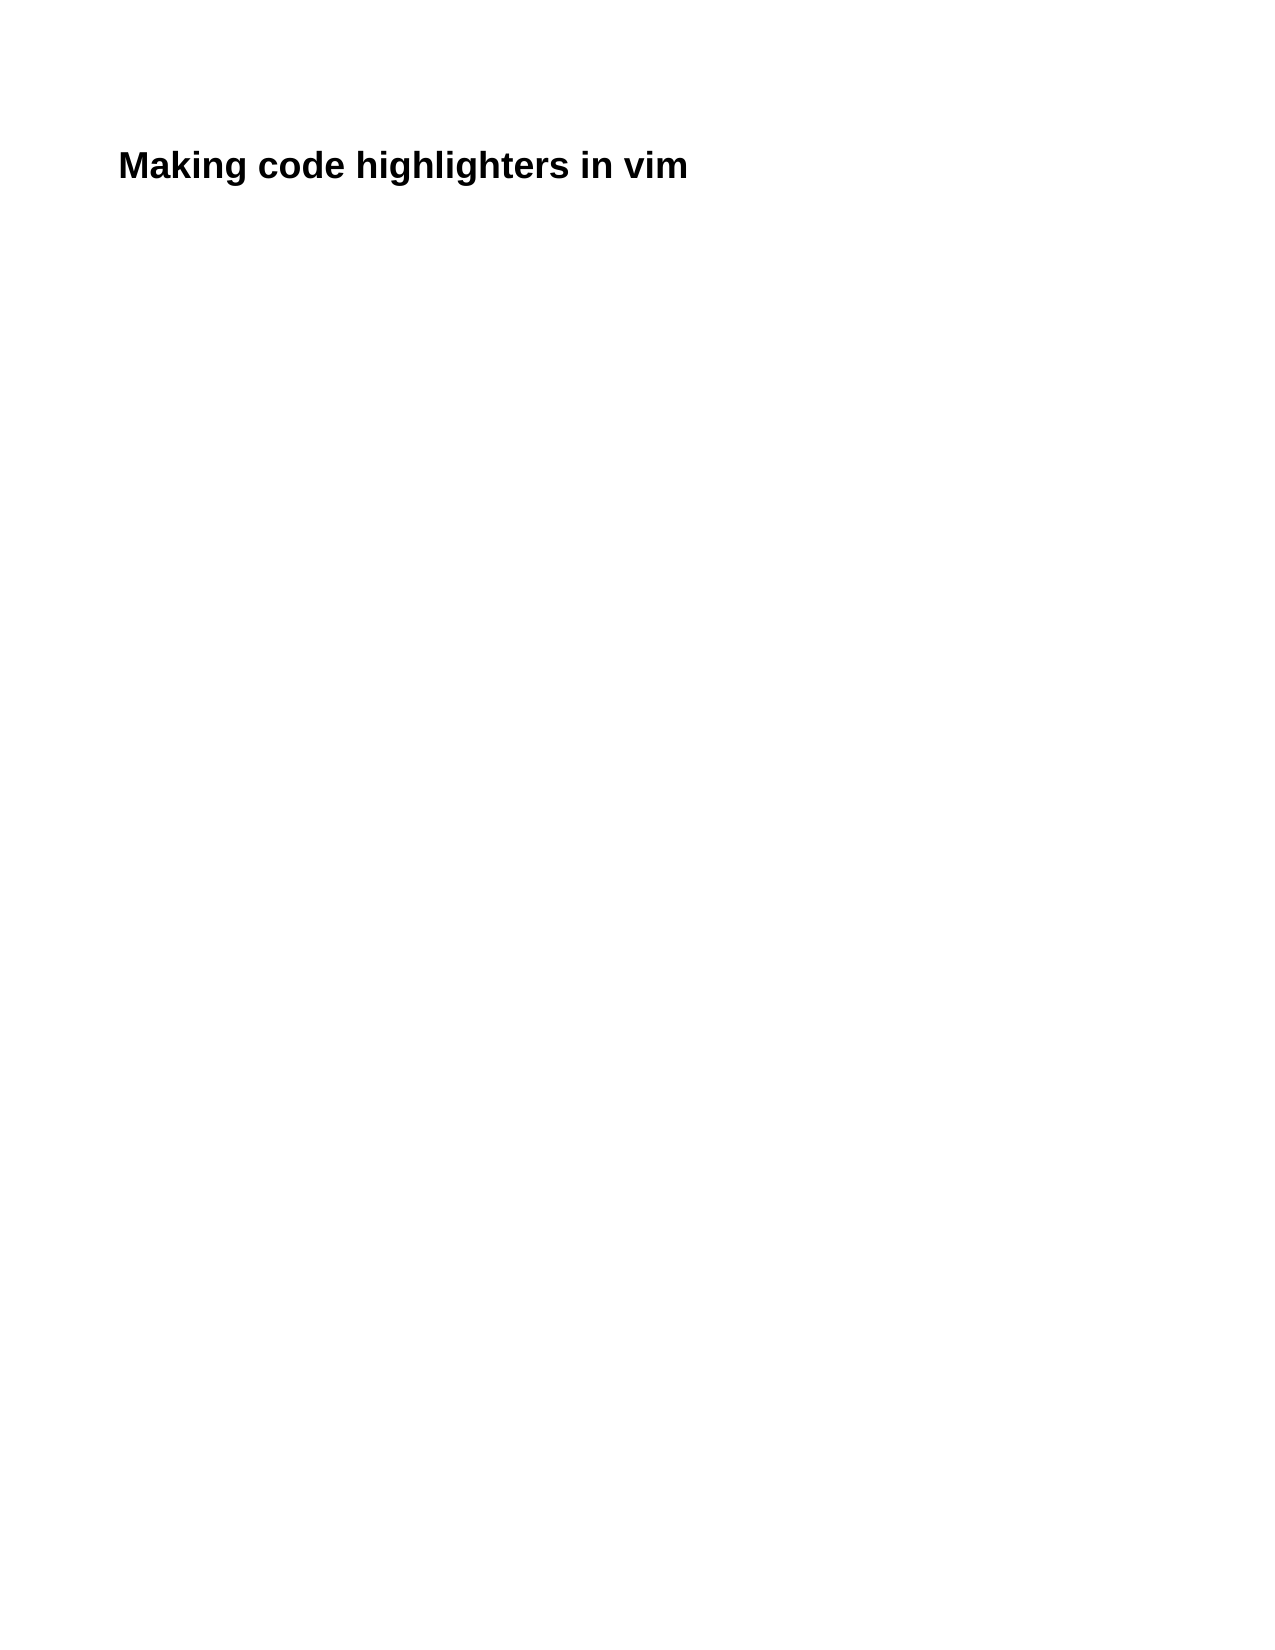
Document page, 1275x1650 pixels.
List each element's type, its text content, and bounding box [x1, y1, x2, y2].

subtitle Making code highlighters in vim [118, 143, 1157, 186]
